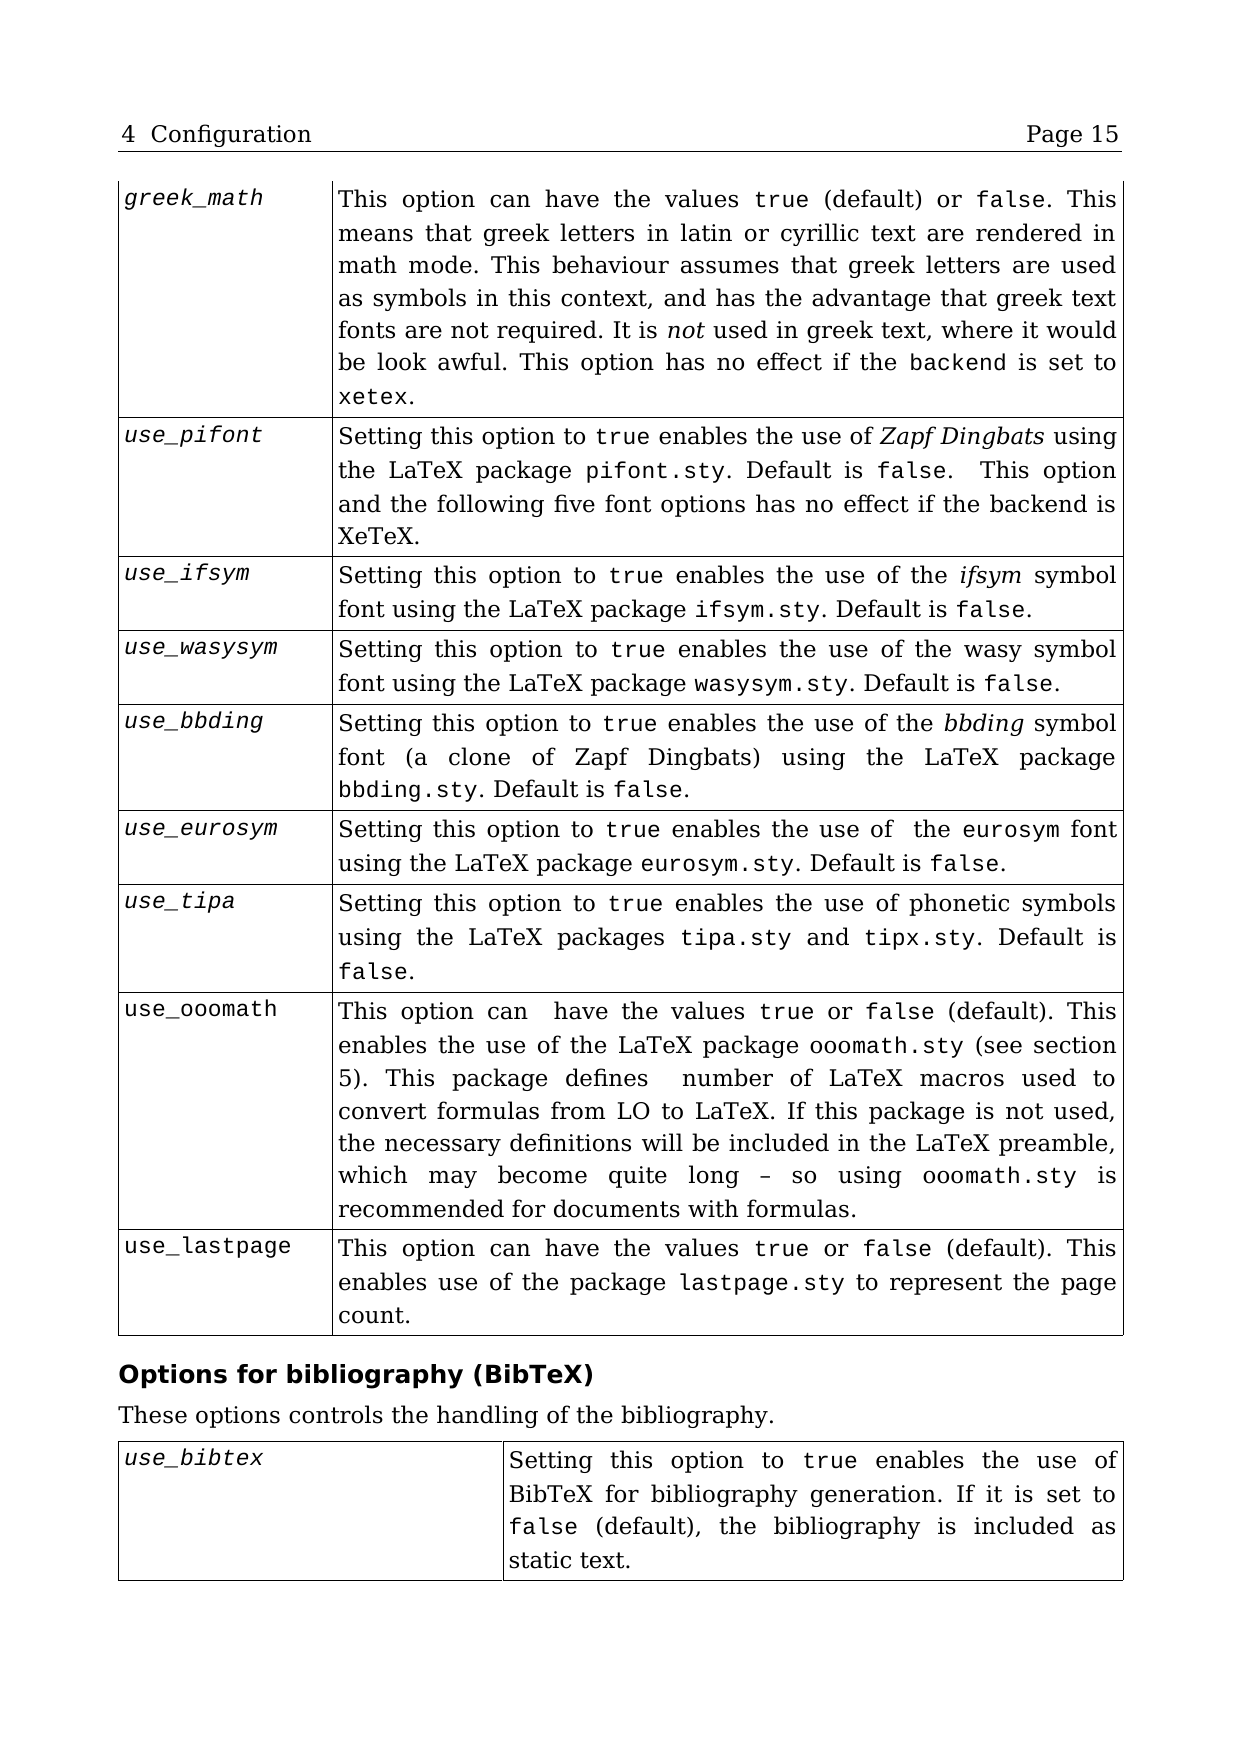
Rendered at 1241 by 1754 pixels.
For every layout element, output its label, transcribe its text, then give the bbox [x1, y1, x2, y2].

table_cell This option can have the values true (default) or false. This means that greek letters in latin or cyrillic text are rendered in math mode. This behaviour assumes that greek letters are used as symbols in this context, and has the advantage that greek text fonts are not required. It is not used in greek text, where it would be look awful. This option has no effect if the backend is set to xetex. [333, 181, 1123, 417]
table_cell Setting this option to true enables the use of the wasy symbol font using the LaTeX package wasysym.sty. Default is false. [333, 631, 1123, 704]
table_cell use_ooomath [119, 993, 332, 1229]
table_cell This option can have the values true or false (default). This enables use of the package lastpage.sty to represent the page count. [333, 1230, 1123, 1335]
table_cell use_lastpage [119, 1230, 332, 1335]
table_cell use_eurosym [119, 811, 332, 884]
text These options controls the handling of the bibliography. [118, 1402, 1122, 1429]
table_cell use_bbding [119, 705, 332, 810]
table_cell greek_math [119, 181, 332, 417]
table_cell use_wasysym [119, 631, 332, 704]
table_cell Setting this option to true enables the use of the ifsym symbol font using the LaTeX package ifsym.sty. Default is false. [333, 557, 1123, 630]
table_cell Setting this option to true enables the use of the bbding symbol font (a clone of Zapf Dingbats) using the LaTeX package bbding.sty. Default is false. [333, 705, 1123, 810]
table_header use_bibtex [119, 1442, 502, 1580]
subtitle Options for bibliography (BibTeX) [118, 1360, 1122, 1389]
table_header Setting this option to true enables the use of BibTeX for bibliography generation. If it is set to false (default), the bibliography is included as static text. [504, 1442, 1123, 1580]
table_cell This option can have the values true or false (default). This enables the use of the LaTeX package ooomath.sty (see section 5). This package defines number of LaTeX macros used to convert formulas from LO to LaTeX. If this package is not used, the necessary definitions will be included in the LaTeX preamble, which may become quite long – so using ooomath.sty is recommended for documents with formulas. [333, 993, 1123, 1229]
table_cell use_tipa [119, 885, 332, 992]
table_cell Setting this option to true enables the use of Zapf Dingbats using the LaTeX package pifont.sty. Default is false. This option and the following five font options has no effect if the backend is XeTeX. [333, 418, 1123, 556]
table_cell Setting this option to true enables the use of phonetic symbols using the LaTeX packages tipa.sty and tipx.sty. Default is false. [333, 885, 1123, 992]
table_cell Setting this option to true enables the use of the eurosym font using the LaTeX package eurosym.sty. Default is false. [333, 811, 1123, 884]
table_cell use_pifont [119, 418, 332, 556]
table_cell use_ifsym [119, 557, 332, 630]
